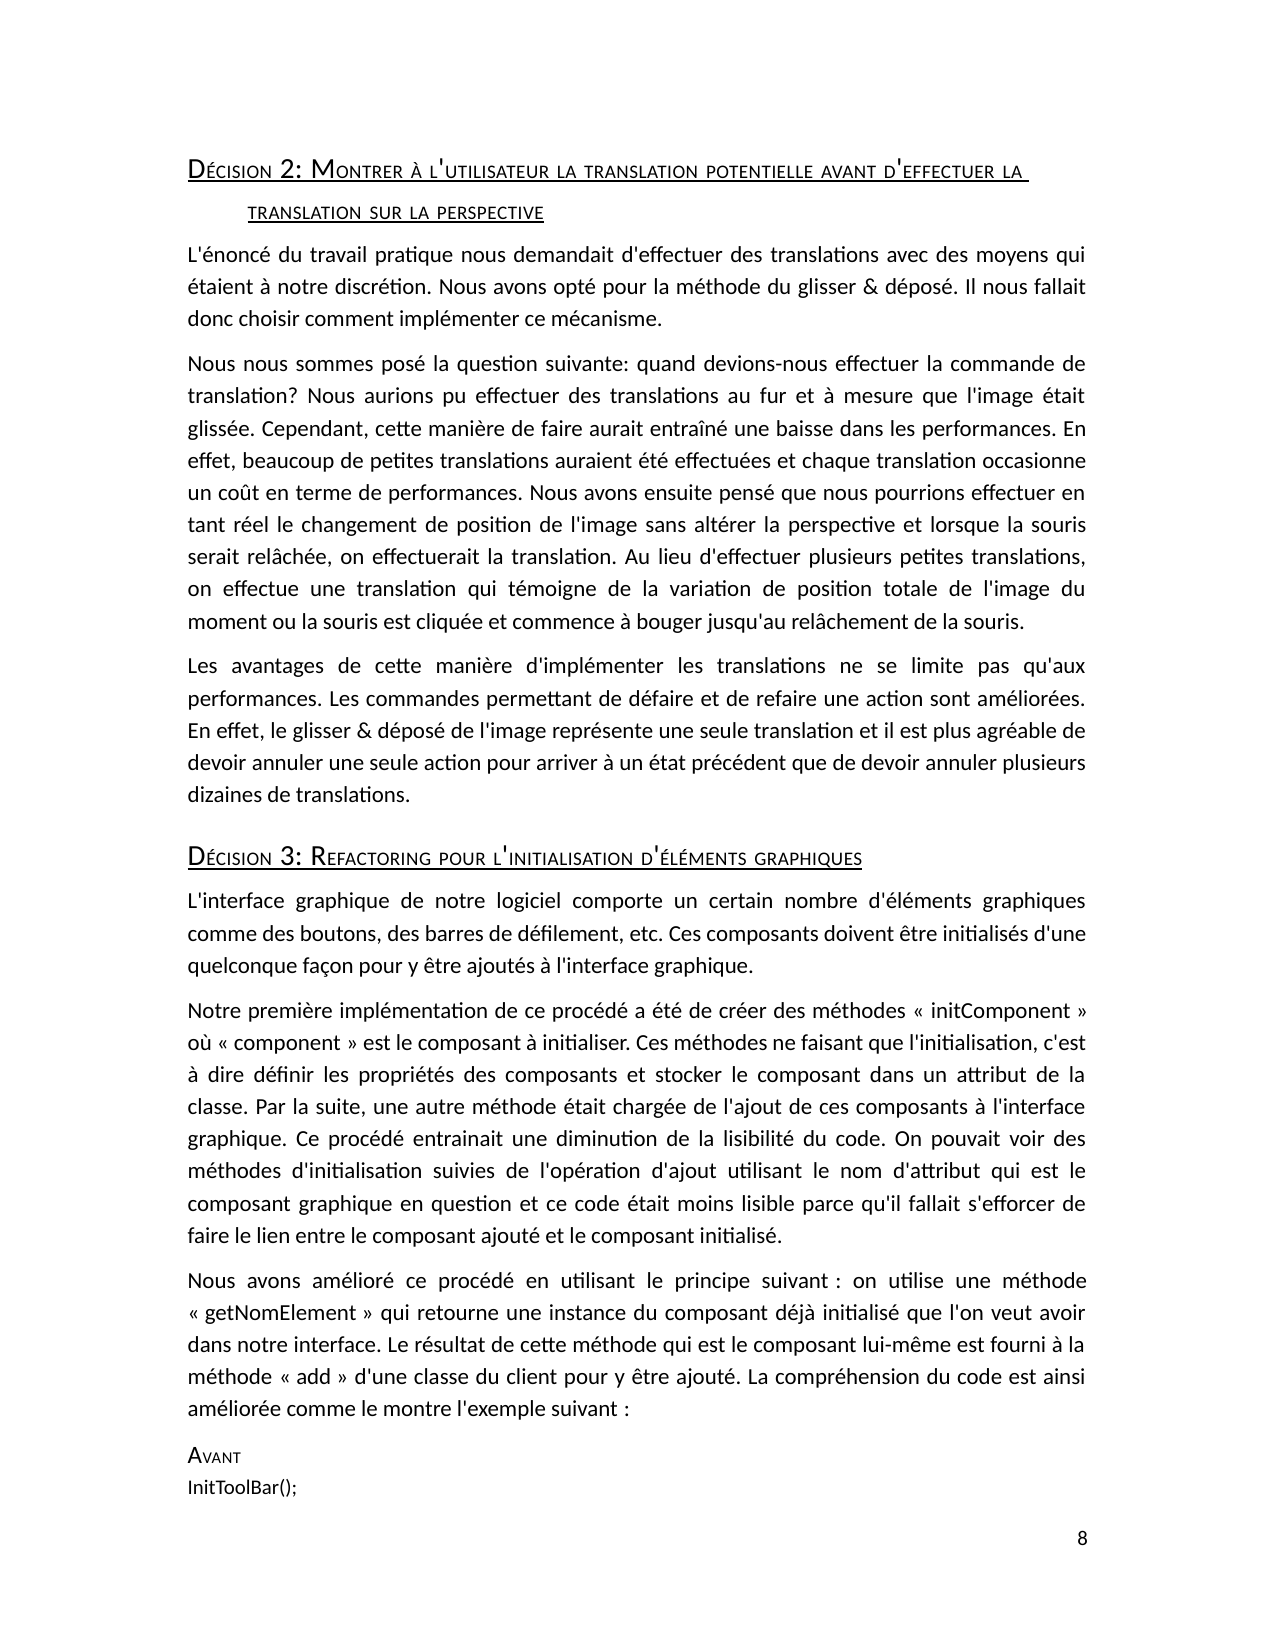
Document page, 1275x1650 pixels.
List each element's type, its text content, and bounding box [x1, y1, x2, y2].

text L'énoncé du travail pratique nous demandait d'effectuer des translations avec des moyens qui étaient à notre discrétion. Nous avons opté pour la méthode du glisser & déposé. Il nous fallait donc choisir comment implémenter ce mécanisme. [187, 240, 1087, 333]
subtitle Décision 3: Refactoring pour l'initialisation d'éléments graphiques [187, 837, 1087, 873]
text Nous avons amélioré ce procédé en utilisant le principe suivant : on utilise une méthode « getNomElement » qui retourne une instance du composant déjà initialisé que l'on veut avoir dans notre interface. Le résultat de cette méthode qui est le composant lui-même est fourni à la méthode « add » d'une classe du client pour y être ajouté. La compréhension du code est ainsi améliorée comme le montre l'exemple suivant : [187, 1266, 1087, 1422]
subtitle Décision 2: Montrer à l'utilisateur la translation potentielle avant d'effectuer la translation sur la perspective [187, 150, 1087, 227]
subtitle Avant [187, 1439, 1087, 1470]
text Notre première implémentation de ce procédé a été de créer des méthodes « initComponent » où « component » est le composant à initialiser. Ces méthodes ne faisant que l'initialisation, c'est à dire définir les propriétés des composants et stocker le composant dans un attribut de la classe. Par la suite, une autre méthode était chargée de l'ajout de ces composants à l'interface graphique. Ce procédé entrainait une diminution de la lisibilité du code. On pouvait voir des méthodes d'initialisation suivies de l'opération d'ajout utilisant le nom d'attribut qui est le composant graphique en question et ce code était moins lisible parce qu'il fallait s'efforcer de faire le lien entre le composant ajouté et le composant initialisé. [187, 996, 1087, 1249]
text Nous nous sommes posé la question suivante: quand devions-nous effectuer la commande de translation? Nous aurions pu effectuer des translations au fur et à mesure que l'image était glissée. Cependant, cette manière de faire aurait entraîné une baisse dans les performances. En effet, beaucoup de petites translations auraient été effectuées et chaque translation occasionne un coût en terme de performances. Nous avons ensuite pensé que nous pourrions effectuer en tant réel le changement de position de l'image sans altérer la perspective et lorsque la souris serait relâchée, on effectuerait la translation. Au lieu d'effectuer plusieurs petites translations, on effectue une translation qui témoigne de la variation de position totale de l'image du moment ou la souris est cliquée et commence à bouger jusqu'au relâchement de la souris. [187, 349, 1087, 635]
text InitToolBar(); [187, 1474, 1087, 1499]
text Les avantages de cette manière d'implémenter les translations ne se limite pas qu'aux performances. Les commandes permettant de défaire et de refaire une action sont améliorées. En effet, le glisser & déposé de l'image représente une seule translation et il est plus agréable de devoir annuler une seule action pour arriver à un état précédent que de devoir annuler plusieurs dizaines de translations. [187, 651, 1087, 808]
text L'interface graphique de notre logiciel comporte un certain nombre d'éléments graphiques comme des boutons, des barres de défilement, etc. Ces composants doivent être initialisés d'une quelconque façon pour y être ajoutés à l'interface graphique. [187, 887, 1087, 979]
